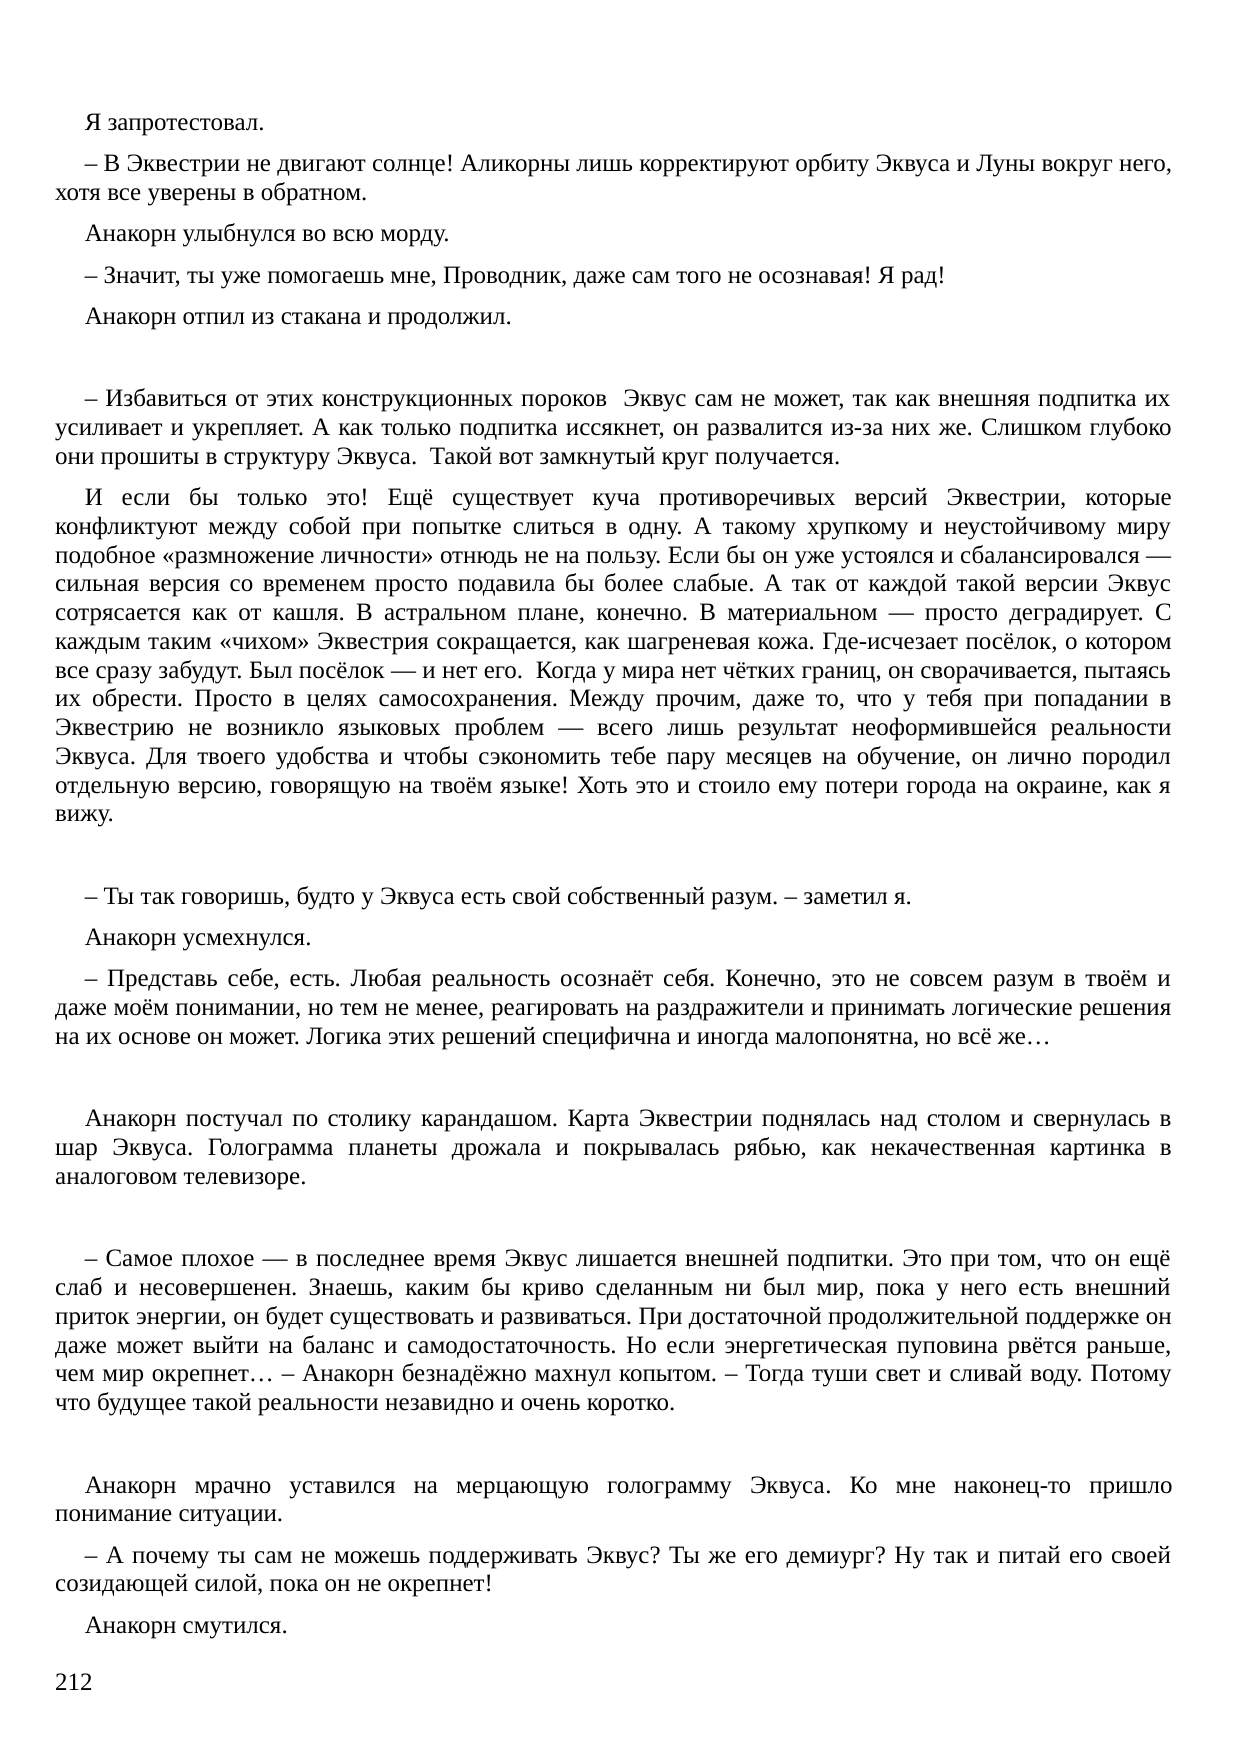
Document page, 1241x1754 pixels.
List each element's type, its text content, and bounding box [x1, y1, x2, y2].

text – А почему ты сам не можешь поддерживать Эквус? Ты же его демиург? Ну так и питай его своей созидающей силой, пока он не окрепнет! [55, 1540, 1173, 1597]
text – Представь себе, есть. Любая реальность осознаёт себя. Конечно, это не совсем разум в твоём и даже моём понимании, но тем не менее, реагировать на раздражители и принимать логические решения на их основе он может. Логика этих решений специфична и иногда малопонятна, но всё же… [55, 963, 1173, 1050]
text Анакорн усмехнулся. [55, 922, 1173, 951]
text – Избавиться от этих конструкционных пороков Эквус сам не может, так как внешняя подпитка их усиливает и укрепляет. А как только подпитка иссякнет, он развалится из-за них же. Слишком глубоко они прошиты в структуру Эквуса. Такой вот замкнутый круг получается. [55, 383, 1173, 470]
text Я запротестовал. [55, 107, 1173, 136]
text – Самое плохое — в последнее время Эквус лишается внешней подпитки. Это при том, что он ещё слаб и несовершенен. Знаешь, каким бы криво сделанным ни был мир, пока у него есть внешний приток энергии, он будет существовать и развиваться. При достаточной продолжительной поддержке он даже может выйти на баланс и самодостаточность. Но если энергетическая пуповина рвётся раньше, чем мир окрепнет… – Анакорн безнадёжно махнул копытом. – Тогда туши свет и сливай воду. Потому что будущее такой реальности незавидно и очень коротко. [55, 1243, 1173, 1416]
text Анакорн смутился. [55, 1610, 1173, 1638]
text Анакорн улыбнулся во всю морду. [55, 218, 1173, 247]
text И если бы только это! Ещё существует куча противоречивых версий Эквестрии, которые конфликтуют между собой при попытке слиться в одну. А такому хрупкому и неустойчивому миру подобное «размножение личности» отнюдь не на пользу. Если бы он уже устоялся и сбалансировался — сильная версия со временем просто подавила бы более слабые. А так от каждой такой версии Эквус сотрясается как от кашля. В астральном плане, конечно. В материальном — просто деградирует. С каждым таким «чихом» Эквестрия сокращается, как шагреневая кожа. Где-исчезает посёлок, о котором все сразу забудут. Был посёлок — и нет его. Когда у мира нет чётких границ, он сворачивается, пытаясь их обрести. Просто в целях самосохранения. Между прочим, даже то, что у тебя при попадании в Эквестрию не возникло языковых проблем — всего лишь результат неоформившейся реальности Эквуса. Для твоего удобства и чтобы сэкономить тебе пару месяцев на обучение, он лично породил отдельную версию, говорящую на твоём языке! Хоть это и стоило ему потери города на окраине, как я вижу. [55, 482, 1173, 827]
text – В Эквестрии не двигают солнце! Аликорны лишь корректируют орбиту Эквуса и Луны вокруг него, хотя все уверены в обратном. [55, 148, 1173, 206]
text – Ты так говоришь, будто у Эквуса есть свой собственный разум. – заметил я. [55, 881, 1173, 910]
text – Значит, ты уже помогаешь мне, Проводник, даже сам того не осознавая! Я рад! [55, 260, 1173, 288]
text Анакорн мрачно уставился на мерцающую голограмму Эквуса. Ко мне наконец-то пришло понимание ситуации. [55, 1470, 1173, 1527]
text Анакорн отпил из стакана и продолжил. [55, 301, 1173, 330]
text Анакорн постучал по столику карандашом. Карта Эквестрии поднялась над столом и свернулась в шар Эквуса. Голограмма планеты дрожала и покрывалась рябью, как некачественная картинка в аналоговом телевизоре. [55, 1103, 1173, 1190]
